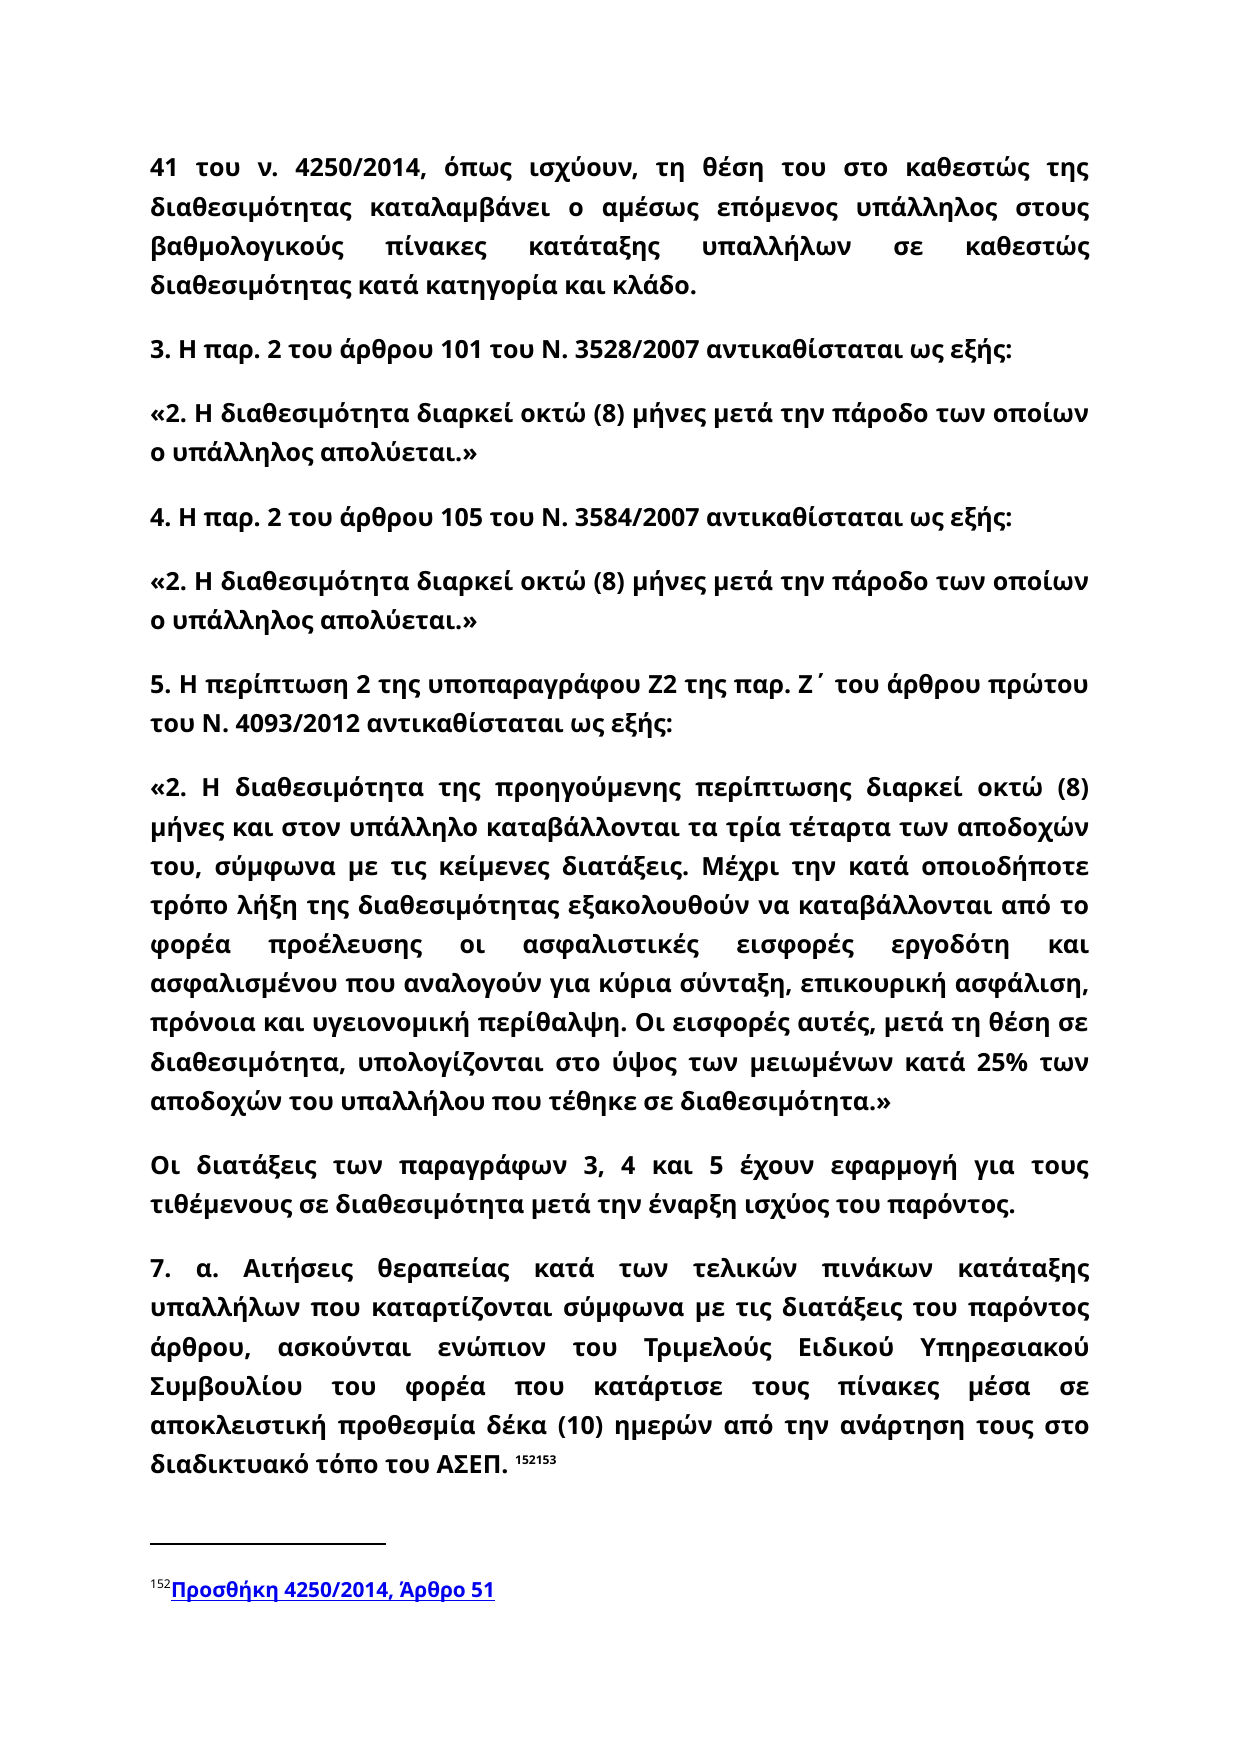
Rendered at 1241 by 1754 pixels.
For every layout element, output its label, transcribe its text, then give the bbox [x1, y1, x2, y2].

text «2. Η διαθεσιμότητα διαρκεί οκτώ (8) μήνες μετά την πάροδο των οποίων ο υπάλληλος απολύεται.» [150, 563, 1090, 637]
text 41 του ν. 4250/2014, όπως ισχύουν, τη θέση του στο καθεστώς της διαθεσιμότητας καταλαμβάνει ο αμέσως επόμενος υπάλληλος στους βαθμολογικούς πίνακες κατάταξης υπαλλήλων σε καθεστώς διαθεσιμότητας κατά κατηγορία και κλάδο. [150, 150, 1090, 302]
text 7. α. Αιτήσεις θεραπείας κατά των τελικών πινάκων κατάταξης υπαλλήλων που καταρτίζονται σύμφωνα με τις διατάξεις του παρόντος άρθρου, ασκούνται ενώπιον του Τριμελούς Ειδικού Υπηρεσιακού Συμβουλίου του φορέα που κατάρτισε τους πίνακες μέσα σε αποκλειστική προθεσμία δέκα (10) ημερών από την ανάρτηση τους στο διαδικτυακό τόπο του ΑΣΕΠ. [150, 1251, 1090, 1481]
text 4. Η παρ. 2 του άρθρου 105 του Ν. 3584/2007 αντικαθίσταται ως εξής: [150, 499, 1090, 533]
text Προσθήκη 4250/2014, Άρθρο 51 [150, 1576, 1090, 1604]
text 5. Η περίπτωση 2 της υποπαραγράφου Ζ2 της παρ. Ζ΄ του άρθρου πρώτου του Ν. 4093/2012 αντικαθίσταται ως εξής: [150, 667, 1090, 740]
text Οι διατάξεις των παραγράφων 3, 4 και 5 έχουν εφαρμογή για τους τιθέμενους σε διαθεσιμότητα μετά την έναρξη ισχύος του παρόντος. [150, 1147, 1090, 1221]
text «2. Η διαθεσιμότητα της προηγούμενης περίπτωσης διαρκεί οκτώ (8) μήνες και στον υπάλληλο καταβάλλονται τα τρία τέταρτα των αποδοχών του, σύμφωνα με τις κείμενες διατάξεις. Μέχρι την κατά οποιοδήποτε τρόπο λήξη της διαθεσιμότητας εξακολουθούν να καταβάλλονται από το φορέα προέλευσης οι ασφαλιστικές εισφορές εργοδότη και ασφαλισμένου που αναλογούν για κύρια σύνταξη, επικουρική ασφάλιση, πρόνοια και υγειονομική περίθαλψη. Οι εισφορές αυτές, μετά τη θέση σε διαθεσιμότητα, υπολογίζονται στο ύψος των μειωμένων κατά 25% των αποδοχών του υπαλλήλου που τέθηκε σε διαθεσιμότητα.» [150, 770, 1090, 1117]
text 3. Η παρ. 2 του άρθρου 101 του Ν. 3528/2007 αντικαθίσταται ως εξής: [150, 332, 1090, 366]
text «2. Η διαθεσιμότητα διαρκεί οκτώ (8) μήνες μετά την πάροδο των οποίων ο υπάλληλος απολύεται.» [150, 396, 1090, 469]
